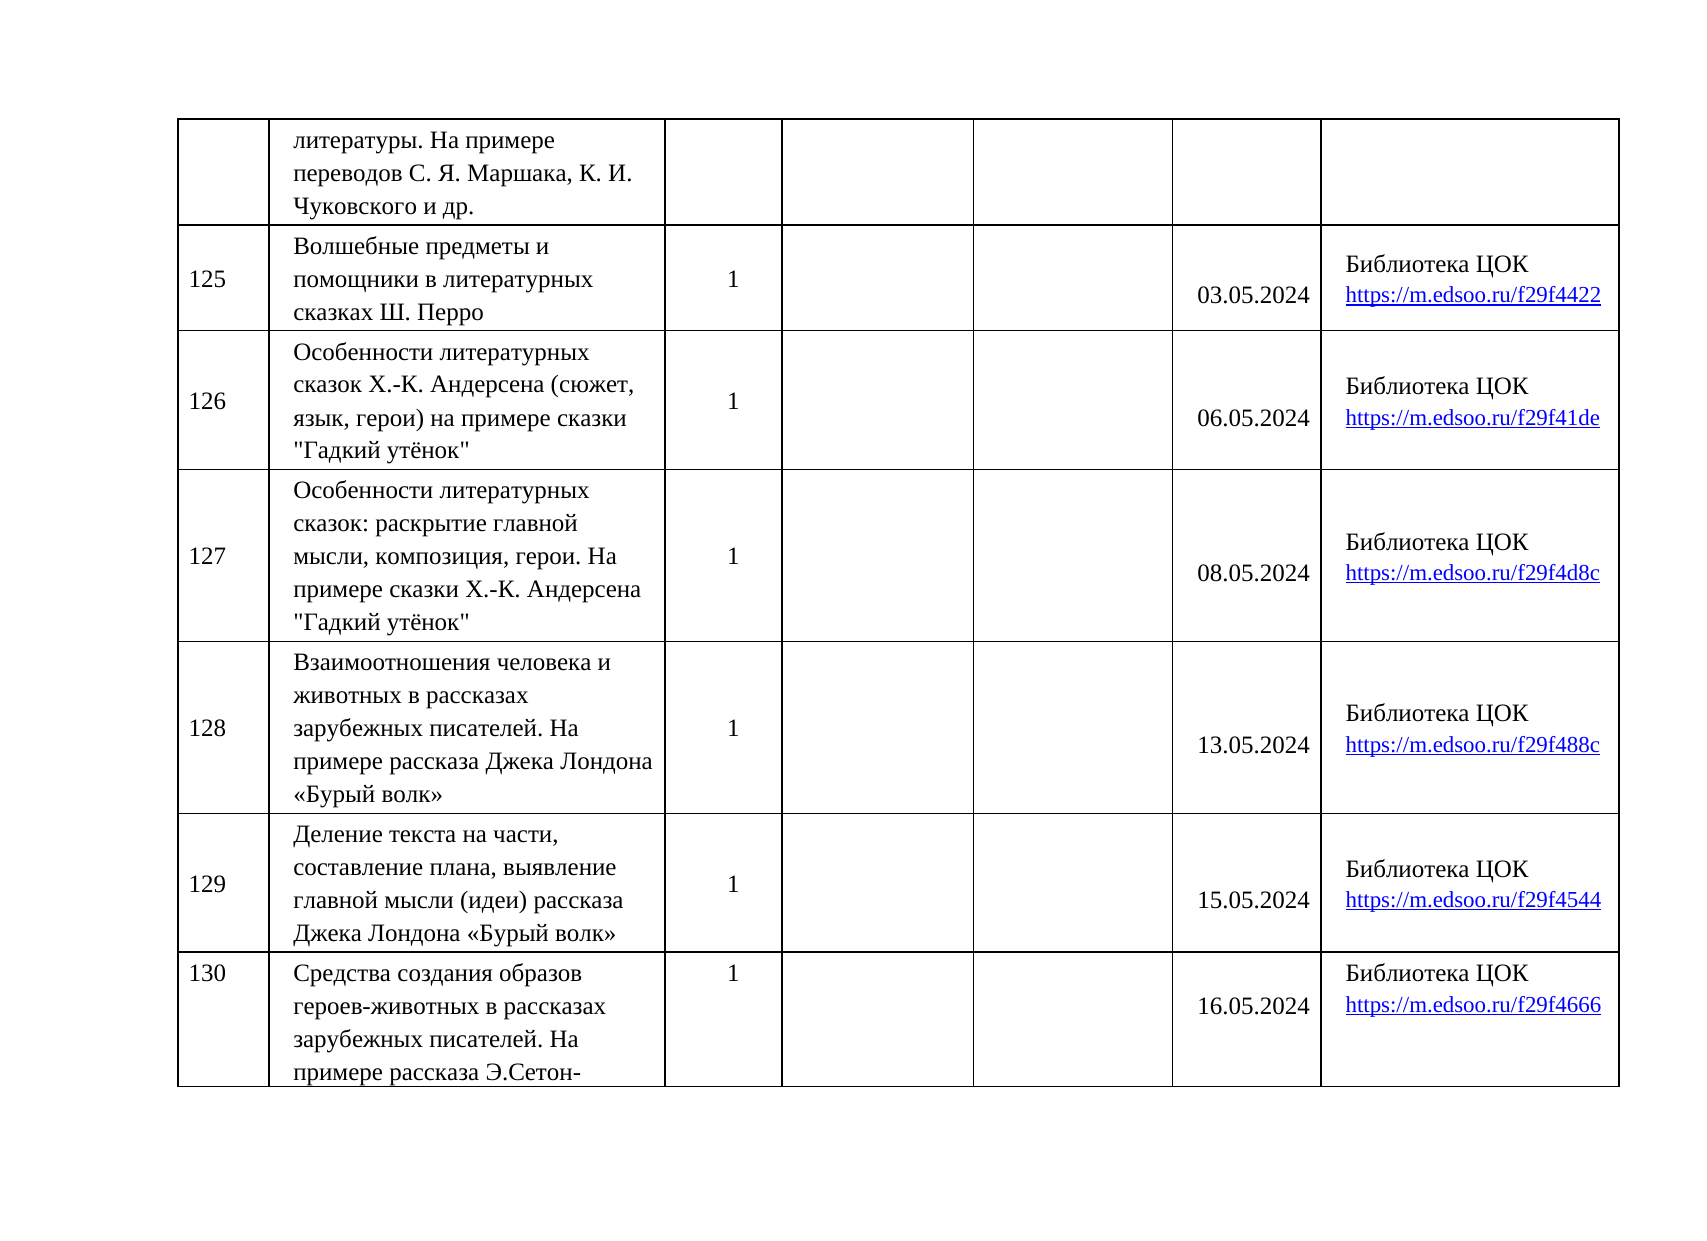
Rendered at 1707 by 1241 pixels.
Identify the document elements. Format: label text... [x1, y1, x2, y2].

table_cell Библиотека ЦОК https://m.edsoo.ru/f29f41de [1322, 331, 1618, 469]
table_cell [1322, 120, 1618, 224]
table_cell 1 [666, 642, 781, 812]
table_cell 129 [179, 814, 268, 951]
table_cell [666, 120, 781, 224]
table_cell [783, 331, 973, 469]
table_cell Библиотека ЦОК https://m.edsoo.ru/f29f4422 [1322, 226, 1618, 330]
table_cell [1173, 120, 1320, 224]
table_cell [974, 120, 1172, 224]
table_cell 128 [179, 642, 268, 812]
table_cell [974, 953, 1172, 1086]
table_cell 126 [179, 331, 268, 469]
table_cell Средства создания образов героев-животных в рассказах зарубежных писателей. На примере рассказа Э.Сетон- [270, 953, 664, 1086]
table_cell 16.05.2024 [1173, 953, 1320, 1086]
table_cell Библиотека ЦОК https://m.edsoo.ru/f29f4666 [1322, 953, 1618, 1086]
table_cell 13.05.2024 [1173, 642, 1320, 812]
table_cell [783, 226, 973, 330]
table_cell 06.05.2024 [1173, 331, 1320, 469]
table_cell [783, 642, 973, 812]
table_cell 08.05.2024 [1173, 470, 1320, 641]
table_cell 1 [666, 226, 781, 330]
table_cell [783, 953, 973, 1086]
table_cell Деление текста на части, составление плана, выявление главной мысли (идеи) рассказа Джека Лондона «Бурый волк» [270, 814, 664, 951]
table_cell [783, 120, 973, 224]
table_cell [179, 120, 268, 224]
table_cell 125 [179, 226, 268, 330]
table_cell 15.05.2024 [1173, 814, 1320, 951]
table_cell Библиотека ЦОК https://m.edsoo.ru/f29f4544 [1322, 814, 1618, 951]
table_cell 130 [179, 953, 268, 1086]
table_cell [974, 470, 1172, 641]
table_cell 1 [666, 953, 781, 1086]
table_cell Библиотека ЦОК https://m.edsoo.ru/f29f4d8c [1322, 470, 1618, 641]
table_cell [974, 814, 1172, 951]
table_cell Особенности литературных сказок: раскрытие главной мысли, композиция, герои. На примере сказки Х.-К. Андерсена "Гадкий утёнок" [270, 470, 664, 641]
table_cell Волшебные предметы и помощники в литературных сказках Ш. Перро [270, 226, 664, 330]
table_cell 03.05.2024 [1173, 226, 1320, 330]
table_cell 127 [179, 470, 268, 641]
table_cell 1 [666, 814, 781, 951]
table_cell [974, 331, 1172, 469]
table_cell 1 [666, 470, 781, 641]
table_cell литературы. На примере переводов С. Я. Маршака, К. И. Чуковского и др. [270, 120, 664, 224]
table_cell Взаимоотношения человека и животных в рассказах зарубежных писателей. На примере рассказа Джека Лондона «Бурый волк» [270, 642, 664, 812]
table_cell Особенности литературных сказок Х.-К. Андерсена (сюжет, язык, герои) на примере сказки "Гадкий утёнок" [270, 331, 664, 469]
table_cell [974, 226, 1172, 330]
table_cell Библиотека ЦОК https://m.edsoo.ru/f29f488c [1322, 642, 1618, 812]
table_cell [783, 814, 973, 951]
table_cell 1 [666, 331, 781, 469]
table_cell [974, 642, 1172, 812]
table_cell [783, 470, 973, 641]
